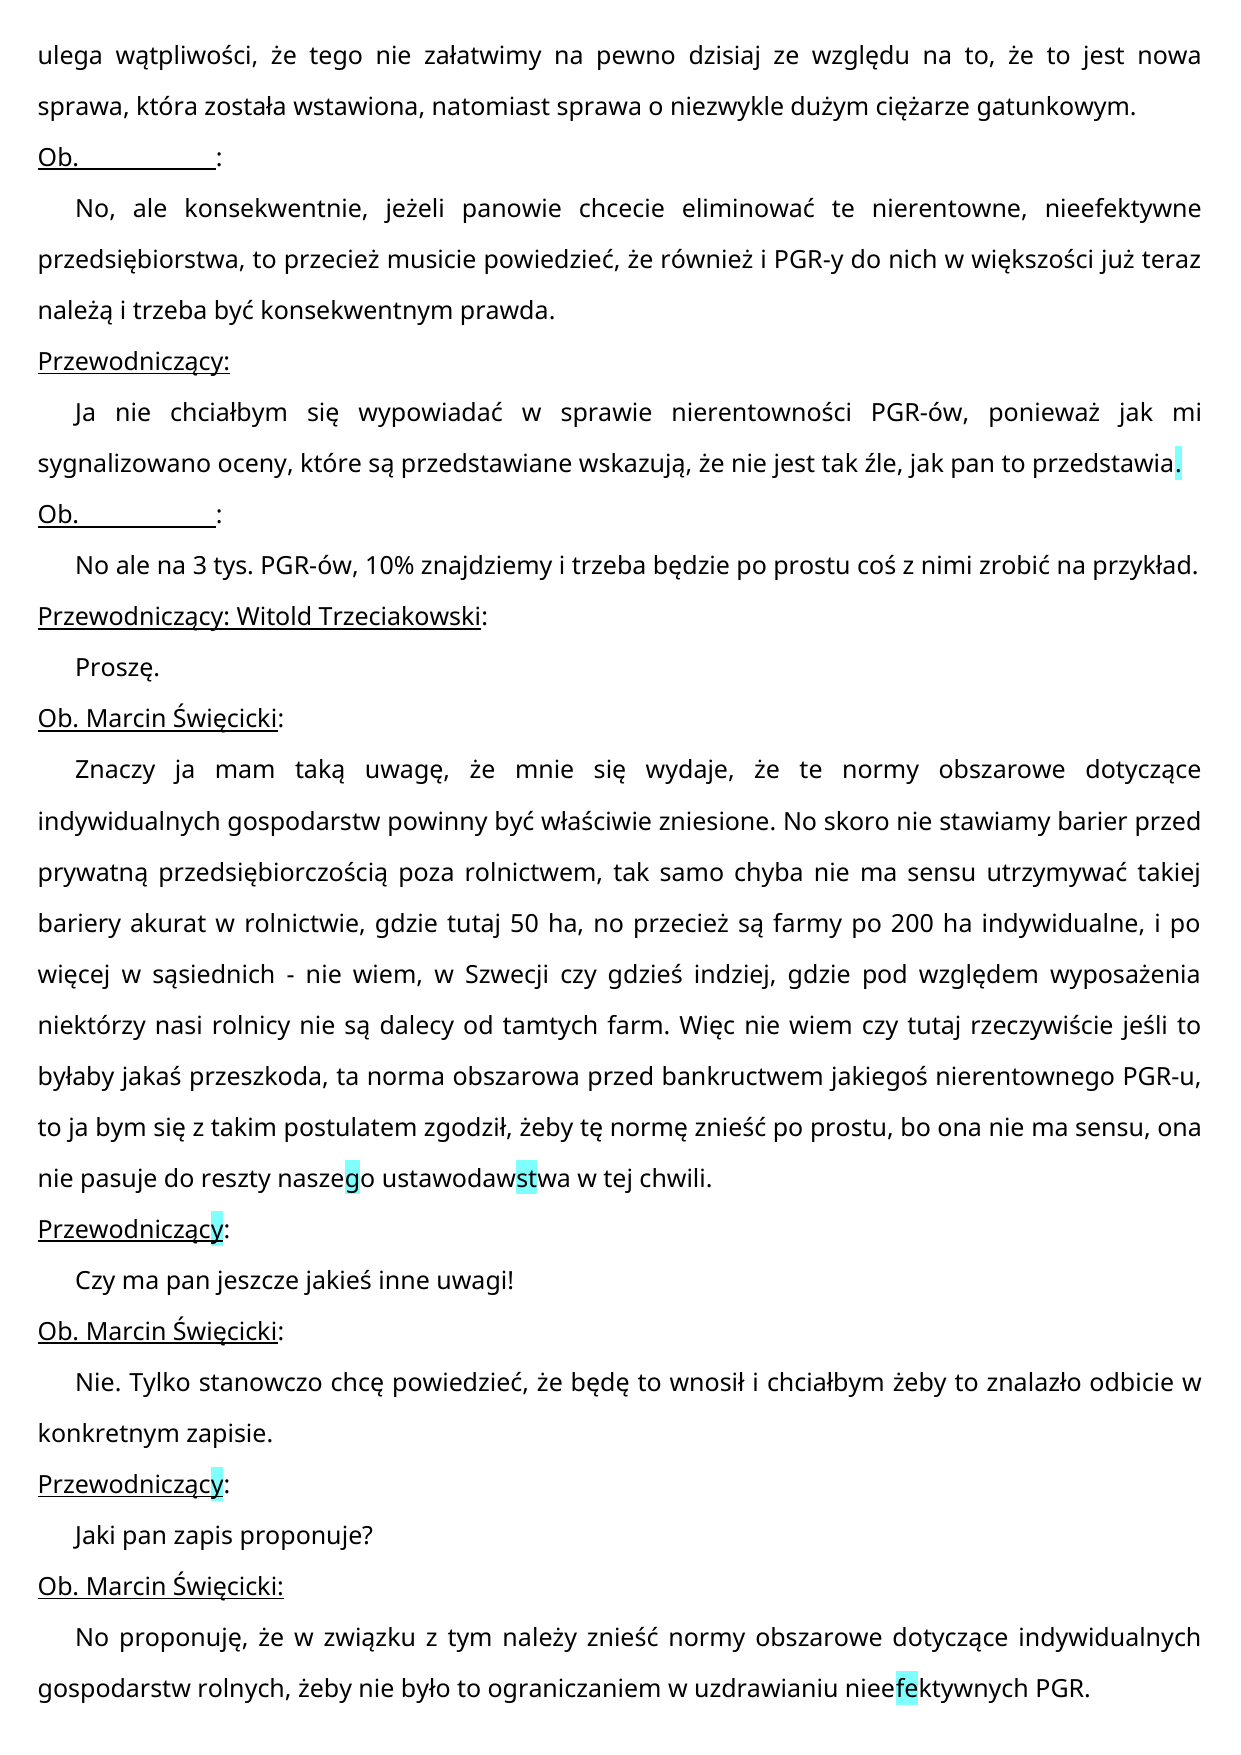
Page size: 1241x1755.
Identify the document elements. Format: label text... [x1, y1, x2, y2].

text No ale na 3 tys. PGR-ów, 10% znajdziemy i trzeba będzie po prostu coś z nimi zrobić na przykład. [37, 548, 1203, 582]
text Znaczy ja mam taką uwagę, że mnie się wydaje, że te normy obszarowe dotyczące indywidualnych gospodarstw powinny być właściwie zniesione. No skoro nie stawiamy barier przed prywatną przedsiębiorczością poza rolnictwem, tak samo chyba nie ma sensu utrzymywać takiej bariery akurat w rolnictwie, gdzie tutaj 50 ha, no przecież są farmy po 200 ha indywidualne, i po więcej w sąsiednich - nie wiem, w Szwecji czy gdzieś indziej, gdzie pod względem wyposażenia niektórzy nasi rolnicy nie są dalecy od tamtych farm. Więc nie wiem czy tutaj rzeczywiście jeśli to byłaby jakaś przeszkoda, ta norma obszarowa przed bankructwem jakiegoś nierentownego PGR-u, to ja bym się z takim postulatem zgodził, żeby tę normę znieść po prostu, bo ona nie ma sensu, ona nie pasuje do reszty naszego ustawodawstwa w tej chwili. [37, 752, 1203, 1194]
text Ob. Marcin Święcicki: [37, 1313, 1203, 1348]
text Ob. Marcin Święcicki: [37, 701, 1203, 735]
text Przewodniczący: [37, 1211, 1203, 1246]
text Przewodniczący: [37, 344, 1203, 378]
text Nie. Tylko stanowczo chcę powiedzieć, że będę to wnosił i chciałbym żeby to znalazło odbicie w konkretnym zapisie. [37, 1364, 1203, 1450]
text Ob. : [37, 497, 1203, 531]
text Czy ma pan jeszcze jakieś inne uwagi! [37, 1262, 1203, 1297]
text ulega wątpliwości, że tego nie załatwimy na pewno dzisiaj ze względu na to, że to jest nowa sprawa, która została wstawiona, natomiast sprawa o niezwykle dużym ciężarze gatunkowym. [37, 37, 1203, 123]
text Ob. Marcin Święcicki: [37, 1569, 1203, 1603]
text Przewodniczący: Witold Trzeciakowski: [37, 599, 1203, 633]
text No proponuję, że w związku z tym należy znieść normy obszarowe dotyczące indywidualnych gospodarstw rolnych, żeby nie było to ograniczaniem w uzdrawianiu nieefektywnych PGR. [37, 1620, 1203, 1705]
text Ja nie chciałbym się wypowiadać w sprawie nierentowności PGR-ów, ponieważ jak mi sygnalizowano oceny, które są przedstawiane wskazują, że nie jest tak źle, jak pan to przedstawia. [37, 395, 1203, 480]
text Proszę. [37, 650, 1203, 684]
text Ob. : [37, 139, 1203, 174]
text Przewodniczący: [37, 1467, 1203, 1501]
text Jaki pan zapis proponuje? [37, 1518, 1203, 1552]
text No, ale konsekwentnie, jeżeli panowie chcecie eliminować te nierentowne, nieefektywne przedsiębiorstwa, to przecież musicie powiedzieć, że również i PGR-y do nich w większości już teraz należą i trzeba być konsekwentnym prawda. [37, 191, 1203, 327]
